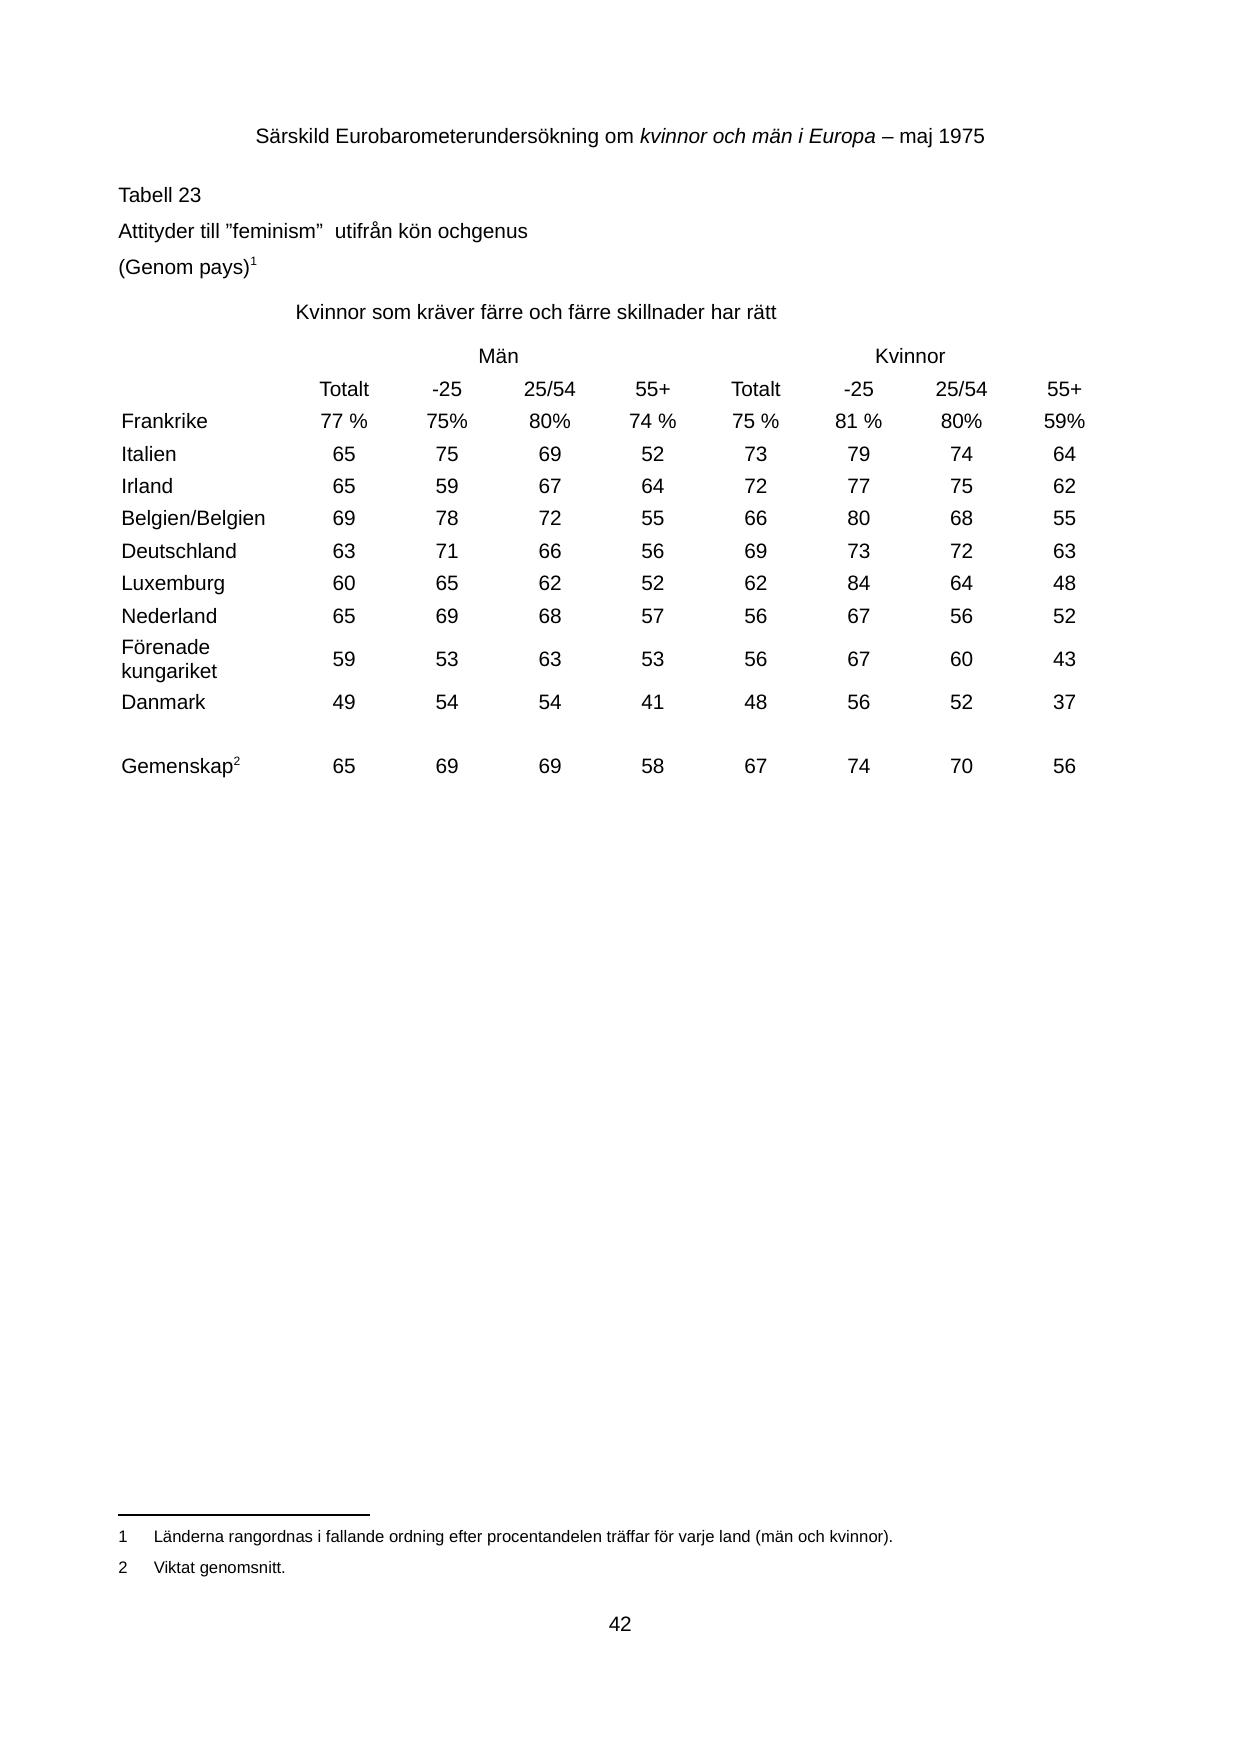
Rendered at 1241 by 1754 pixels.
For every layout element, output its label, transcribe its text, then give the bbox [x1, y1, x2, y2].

table_cell 64 [910, 567, 1013, 599]
table_cell 65 [293, 437, 395, 470]
table_cell 53 [601, 632, 704, 685]
table_cell 56 [704, 632, 807, 685]
text Attityder till ”feminism” utifrån kön ochgenus [118, 219, 1122, 243]
table_cell 56 [910, 599, 1013, 632]
table_cell 80% [910, 405, 1013, 437]
table_cell -25 [395, 373, 498, 405]
table_cell [807, 718, 910, 750]
table_cell Luxemburg [118, 567, 292, 599]
table_cell [910, 718, 1013, 750]
table_cell 71 [395, 535, 498, 567]
table_cell 69 [395, 750, 498, 783]
table_cell 75 [910, 470, 1013, 502]
table_cell Italien [118, 437, 292, 470]
table_cell 65 [293, 599, 395, 632]
table_cell 72 [704, 470, 807, 502]
table_cell 65 [395, 567, 498, 599]
table_cell [601, 718, 704, 750]
table_cell [704, 718, 807, 750]
table_cell 74 [910, 437, 1013, 470]
table_cell 70 [910, 750, 1013, 783]
table_cell 62 [498, 567, 601, 599]
table_cell 55+ [1013, 373, 1116, 405]
table_cell 77 [807, 470, 910, 502]
table_cell 73 [807, 535, 910, 567]
table_cell 63 [293, 535, 395, 567]
table_header [118, 284, 292, 340]
table_cell 63 [1013, 535, 1116, 567]
table_cell 49 [293, 685, 395, 718]
table_cell 67 [807, 599, 910, 632]
table_cell [395, 718, 498, 750]
text (Genom pays) [118, 254, 1122, 278]
table_cell 25/54 [498, 373, 601, 405]
table_cell 69 [293, 502, 395, 534]
table_cell 67 [498, 470, 601, 502]
table_cell 68 [910, 502, 1013, 534]
table_cell 74 % [601, 405, 704, 437]
table_cell 72 [498, 502, 601, 534]
table_cell 52 [910, 685, 1013, 718]
table_cell [1013, 718, 1116, 750]
table_cell 74 [807, 750, 910, 783]
table_cell Gemenskap [118, 750, 292, 783]
table_cell [118, 718, 292, 750]
table_cell 65 [293, 470, 395, 502]
table_cell 48 [1013, 567, 1116, 599]
table_cell 64 [601, 470, 704, 502]
table_cell 69 [498, 437, 601, 470]
table_cell 72 [910, 535, 1013, 567]
table_cell 43 [1013, 632, 1116, 685]
table_cell 58 [601, 750, 704, 783]
table_cell 59 [293, 632, 395, 685]
table_cell 56 [601, 535, 704, 567]
table_cell -25 [807, 373, 910, 405]
table_cell 69 [498, 750, 601, 783]
table_cell 84 [807, 567, 910, 599]
text Tabell 23 [118, 183, 1122, 207]
table_cell 62 [704, 567, 807, 599]
table_cell 56 [704, 599, 807, 632]
table_cell 67 [807, 632, 910, 685]
table_cell Totalt [704, 373, 807, 405]
table_cell Frankrike [118, 405, 292, 437]
table_cell Irland [118, 470, 292, 502]
table_cell [118, 340, 292, 372]
table_cell 69 [704, 535, 807, 567]
table_cell 55 [601, 502, 704, 534]
table_cell 48 [704, 685, 807, 718]
text Länderna rangordnas i fallande ordning efter procentandelen träffar för varje land (män och kvinnor). [118, 1527, 1122, 1546]
table_cell Totalt [293, 373, 395, 405]
table_cell 25/54 [910, 373, 1013, 405]
table_cell 66 [498, 535, 601, 567]
table_cell Deutschland [118, 535, 292, 567]
table_cell 64 [1013, 437, 1116, 470]
table_cell 69 [395, 599, 498, 632]
table_cell 67 [704, 750, 807, 783]
table_cell 63 [498, 632, 601, 685]
table_cell 60 [910, 632, 1013, 685]
table_cell 59 [395, 470, 498, 502]
table_cell [498, 718, 601, 750]
table_cell [293, 718, 395, 750]
table_cell 56 [1013, 750, 1116, 783]
table_cell 37 [1013, 685, 1116, 718]
table_cell Belgien/Belgien [118, 502, 292, 534]
table_cell 41 [601, 685, 704, 718]
table_cell 79 [807, 437, 910, 470]
table_cell 56 [807, 685, 910, 718]
table_cell 77 % [293, 405, 395, 437]
table_cell 59% [1013, 405, 1116, 437]
table_cell 80% [498, 405, 601, 437]
table_cell 75 % [704, 405, 807, 437]
table_cell Förenade kungariket [118, 632, 292, 685]
table_cell 55 [1013, 502, 1116, 534]
table_cell 78 [395, 502, 498, 534]
table_cell 52 [601, 437, 704, 470]
table_cell 68 [498, 599, 601, 632]
table_cell 57 [601, 599, 704, 632]
table_cell 55+ [601, 373, 704, 405]
table_cell 81 % [807, 405, 910, 437]
table_cell 60 [293, 567, 395, 599]
table_cell Danmark [118, 685, 292, 718]
table_header Kvinnor som kräver färre och färre skillnader har rätt [293, 284, 1116, 340]
table_cell 80 [807, 502, 910, 534]
table_cell Nederland [118, 599, 292, 632]
table_cell 66 [704, 502, 807, 534]
table_cell 75 [395, 437, 498, 470]
table_cell 53 [395, 632, 498, 685]
table_cell 54 [395, 685, 498, 718]
table_cell Män [293, 340, 704, 372]
table_cell Kvinnor [704, 340, 1116, 372]
table_cell 73 [704, 437, 807, 470]
table_cell 52 [601, 567, 704, 599]
table_cell 75% [395, 405, 498, 437]
table_cell [118, 373, 292, 405]
table_cell 52 [1013, 599, 1116, 632]
table_cell 65 [293, 750, 395, 783]
table_cell 54 [498, 685, 601, 718]
table_cell 62 [1013, 470, 1116, 502]
